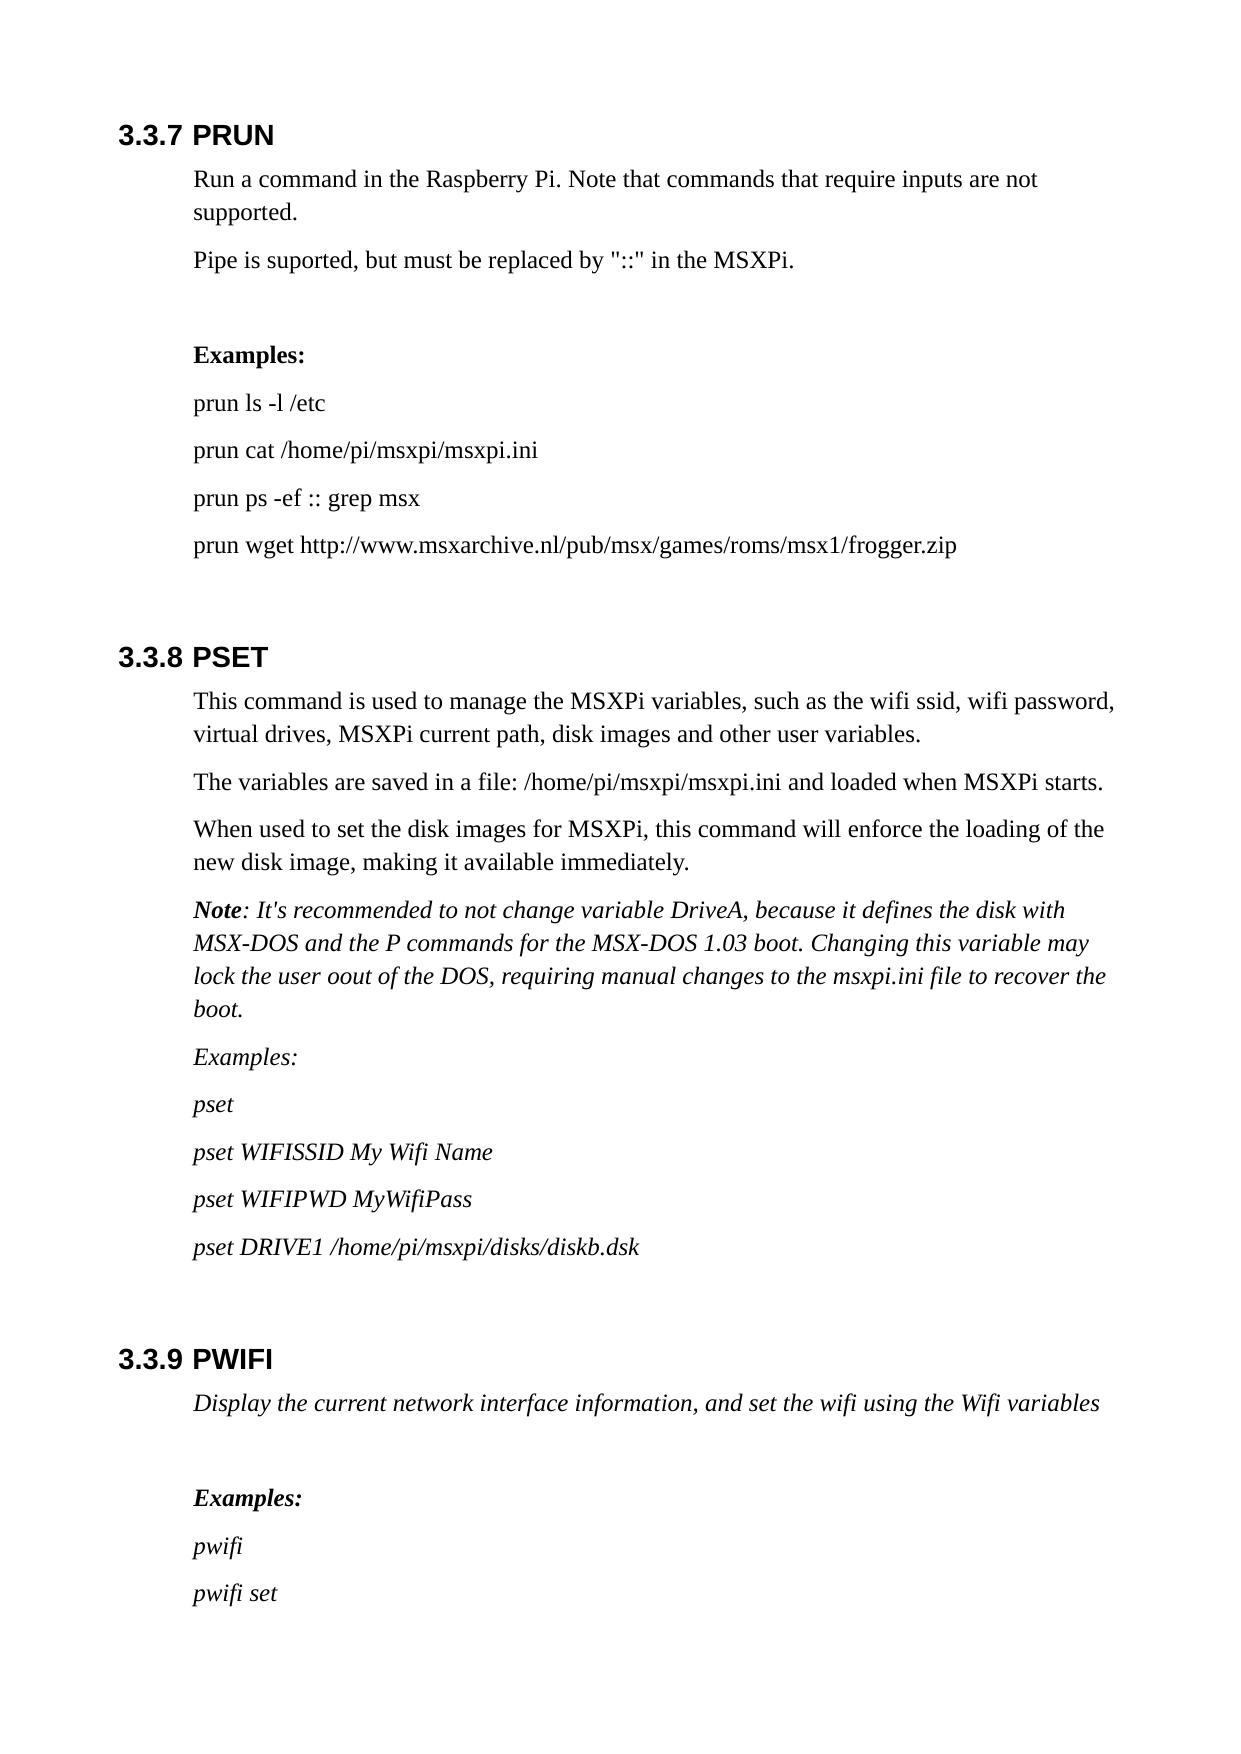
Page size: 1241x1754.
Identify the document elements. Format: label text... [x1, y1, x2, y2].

list Run a command in the Raspberry Pi. Note that commands that require inputs are not supported. [156, 164, 1122, 226]
list Pipe is suported, but must be replaced by "::" in the MSXPi. [156, 245, 1122, 273]
list This command is used to manage the MSXPi variables, such as the wifi ssid, wifi password, virtual drives, MSXPi current path, disk images and other user variables. [156, 686, 1122, 748]
list pwifi [156, 1531, 1122, 1559]
list pwifi set [156, 1578, 1122, 1607]
list Examples: [156, 340, 1122, 369]
list Examples: [156, 1042, 1122, 1071]
list prun ls -l /etc [156, 388, 1122, 416]
list pset [156, 1089, 1122, 1118]
list pset WIFIPWD MyWifiPass [156, 1184, 1122, 1213]
list pset DRIVE1 /home/pi/msxpi/disks/diskb.dsk [156, 1232, 1122, 1261]
list The variables are saved in a file: /home/pi/msxpi/msxpi.ini and loaded when MSXPi starts. [156, 767, 1122, 796]
list Note: It's recommended to not change variable DriveA, because it defines the disk with MSX-DOS and the P commands for the MSX-DOS 1.03 boot. Changing this variable may lock the user oout of the DOS, requiring manual changes to the msxpi.ini file to recover the boot. [156, 895, 1122, 1023]
list Display the current network interface information, and set the wifi using the Wifi variables [156, 1388, 1122, 1417]
list When used to set the disk images for MSXPi, this command will enforce the loading of the new disk image, making it available immediately. [156, 814, 1122, 876]
list prun cat /home/pi/msxpi/msxpi.ini [156, 435, 1122, 464]
subtitle PWIFI [118, 1342, 1122, 1376]
list pset WIFISSID My Wifi Name [156, 1137, 1122, 1166]
list prun wget http://www.msxarchive.nl/pub/msx/games/roms/msx1/frogger.zip [156, 530, 1122, 559]
list prun ps -ef :: grep msx [156, 483, 1122, 512]
subtitle PRUN [118, 118, 1122, 152]
subtitle PSET [118, 640, 1122, 674]
list Examples: [156, 1483, 1122, 1512]
